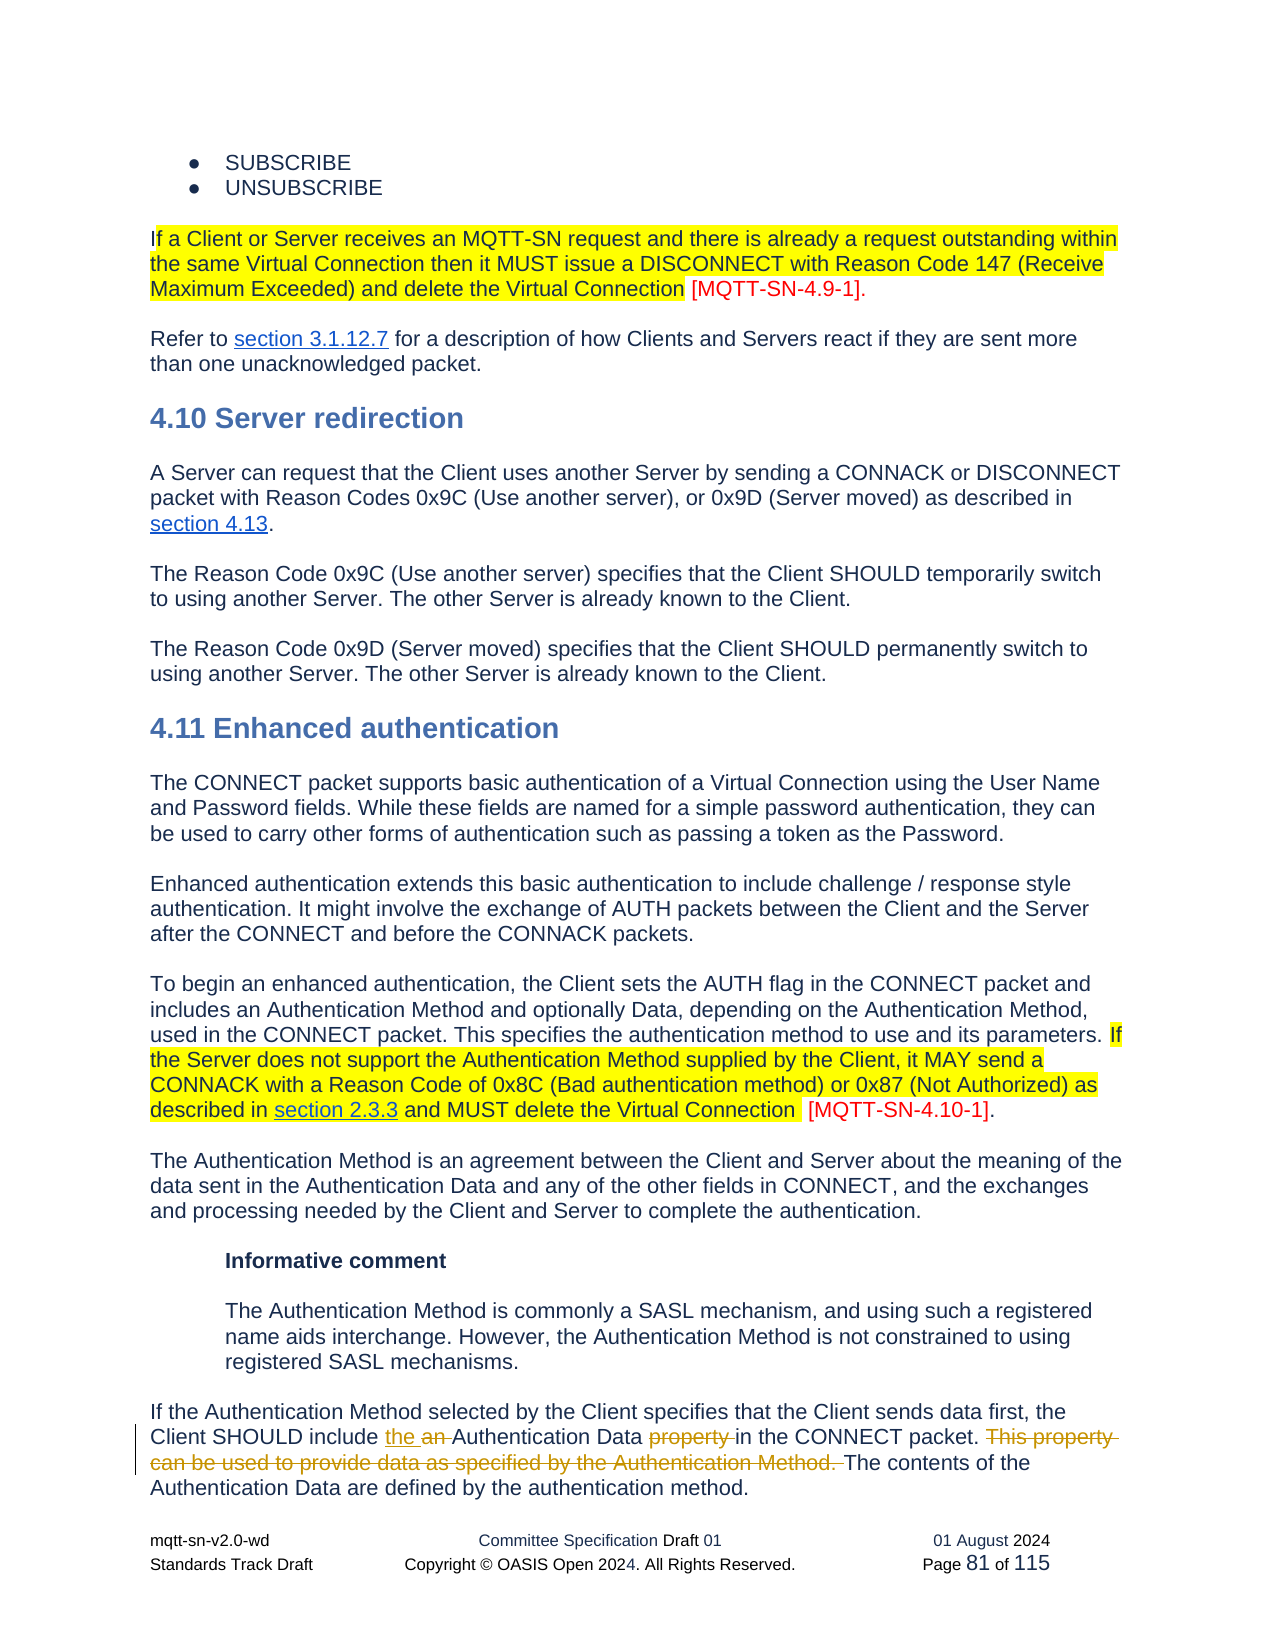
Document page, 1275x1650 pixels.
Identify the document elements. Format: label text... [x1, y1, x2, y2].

text Informative comment [225, 1248, 1125, 1273]
text A Server can request that the Client uses another Server by sending a CONNACK or DISCONNECT packet with Reason Codes 0x9C (Use another server), or 0x9D (Server moved) as described in section 4.13. [150, 460, 1125, 536]
text The Authentication Method is commonly a SASL mechanism, and using such a registered name aids interchange. However, the Authentication Method is not constrained to using registered SASL mechanisms. [225, 1298, 1125, 1374]
text The Authentication Method is an agreement between the Client and Server about the meaning of the data sent in the Authentication Data and any of the other fields in CONNECT, and the exchanges and processing needed by the Client and Server to complete the authentication. [150, 1147, 1125, 1223]
subtitle 4.11 Enhanced authentication [150, 711, 1124, 745]
text If a Client or Server receives an MQTT-SN request and there is already a request outstanding within the same Virtual Connection then it MUST issue a DISCONNECT with Reason Code 147 (Receive Maximum Exceeded) and delete the Virtual Connection [MQTT-SN-4.9-1]. [150, 225, 1125, 301]
text The Reason Code 0x9D (Server moved) specifies that the Client SHOULD permanently switch to using another Server. The other Server is already known to the Client. [150, 636, 1125, 686]
text Refer to section 3.1.12.7 for a description of how Clients and Servers react if they are sent more than one unacknowledged packet. [150, 326, 1125, 376]
text The Reason Code 0x9C (Use another server) specifies that the Client SHOULD temporarily switch to using another Server. The other Server is already known to the Client. [150, 561, 1125, 611]
text If the Authentication Method selected by the Client specifies that the Client sends data first, the Client SHOULD include the Authentication Data in the CONNECT packet. The contents of the Authentication Data are defined by the authentication method. [150, 1399, 1125, 1500]
text Enhanced authentication extends this basic authentication to include challenge / response style authentication. It might involve the exchange of AUTH packets between the Client and the Server after the CONNECT and before the CONNACK packets. [150, 871, 1125, 946]
list SUBSCRIBE [187, 150, 1125, 175]
text To begin an enhanced authentication, the Client sets the AUTH flag in the CONNECT packet and includes an Authentication Method and optionally Data, depending on the Authentication Method, used in the CONNECT packet. This specifies the authentication method to use and its parameters. If the Server does not support the Authentication Method supplied by the Client, it MAY send a CONNACK with a Reason Code of 0x8C (Bad authentication method) or 0x87 (Not Authorized) as described in section 2.3.3 and MUST delete the Virtual Connection [MQTT-SN-4.10-1]. [150, 971, 1125, 1122]
text The CONNECT packet supports basic authentication of a Virtual Connection using the User Name and Password fields. While these fields are named for a simple password authentication, they can be used to carry other forms of authentication such as passing a token as the Password. [150, 770, 1125, 846]
subtitle 4.10 Server redirection [150, 401, 1124, 435]
list UNSUBSCRIBE [187, 175, 1125, 200]
